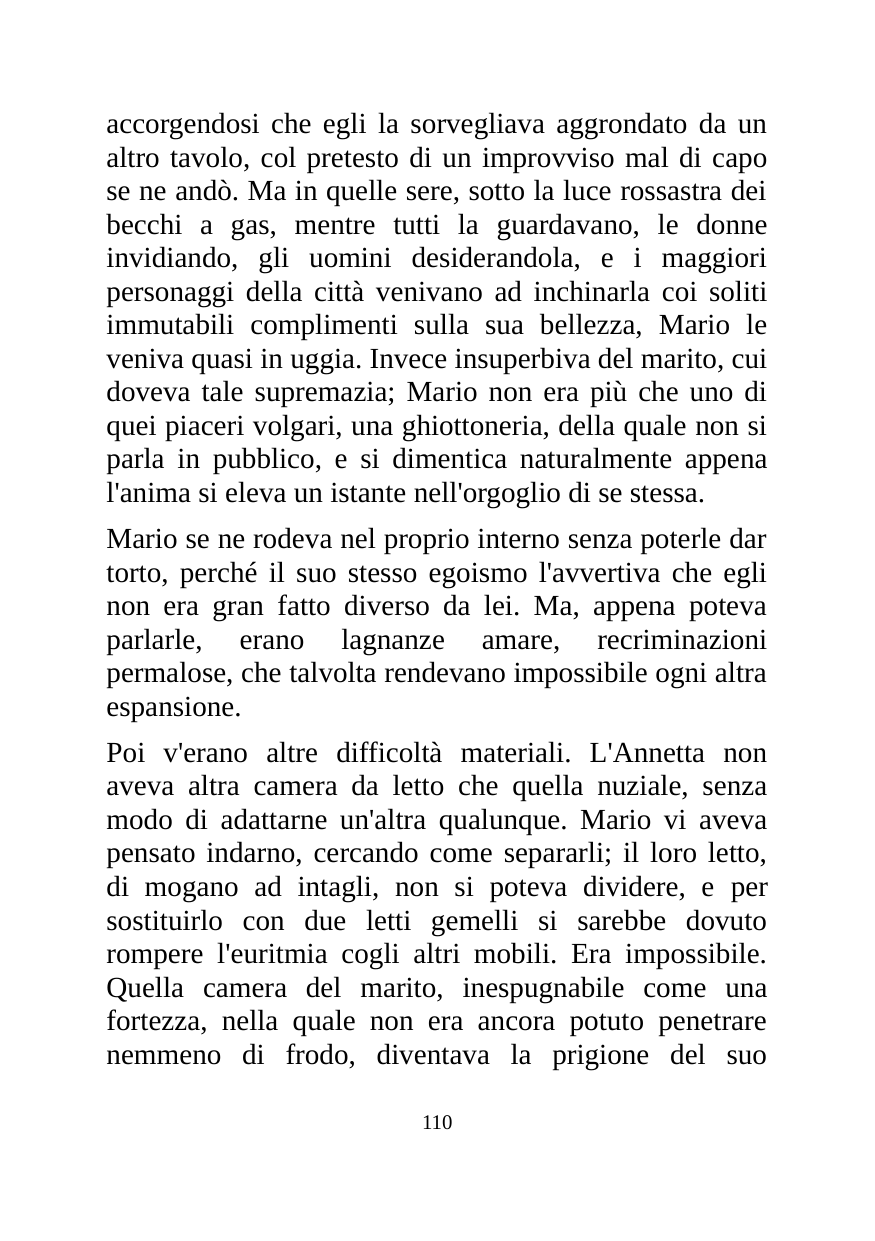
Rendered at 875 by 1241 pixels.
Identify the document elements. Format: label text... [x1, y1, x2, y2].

text accorgendosi che egli la sorvegliava aggrondato da un altro tavolo, col pretesto di un improvviso mal di capo se ne andò. Ma in quelle sere, sotto la luce rossastra dei becchi a gas, mentre tutti la guardavano, le donne invidiando, gli uomini desiderandola, e i maggiori personaggi della città venivano ad inchinarla coi soliti immutabili complimenti sulla sua bellezza, Mario le veniva quasi in uggia. Invece insuperbiva del marito, cui doveva tale supremazia; Mario non era più che uno di quei piaceri volgari, una ghiottoneria, della quale non si parla in pubblico, e si dimentica naturalmente appena l'anima si eleva un istante nell'orgoglio di se stessa. [106, 106, 768, 509]
text Poi v'erano altre difficoltà materiali. L'Annetta non aveva altra camera da letto che quella nuziale, senza modo di adattarne un'altra qualunque. Mario vi aveva pensato indarno, cercando come separarli; il loro letto, di mogano ad intagli, non si poteva dividere, e per sostituirlo con due letti gemelli si sarebbe dovuto rompere l'euritmia cogli altri mobili. Era impossibile. Quella camera del marito, inespugnabile come una fortezza, nella quale non era ancora potuto penetrare nemmeno di frodo, diventava la prigione del suo [106, 735, 768, 1070]
text Mario se ne rodeva nel proprio interno senza poterle dar torto, perché il suo stesso egoismo l'avvertiva che egli non era gran fatto diverso da lei. Ma, appena poteva parlarle, erano lagnanze amare, recriminazioni permalose, che talvolta rendevano impossibile ogni altra espansione. [106, 521, 768, 722]
